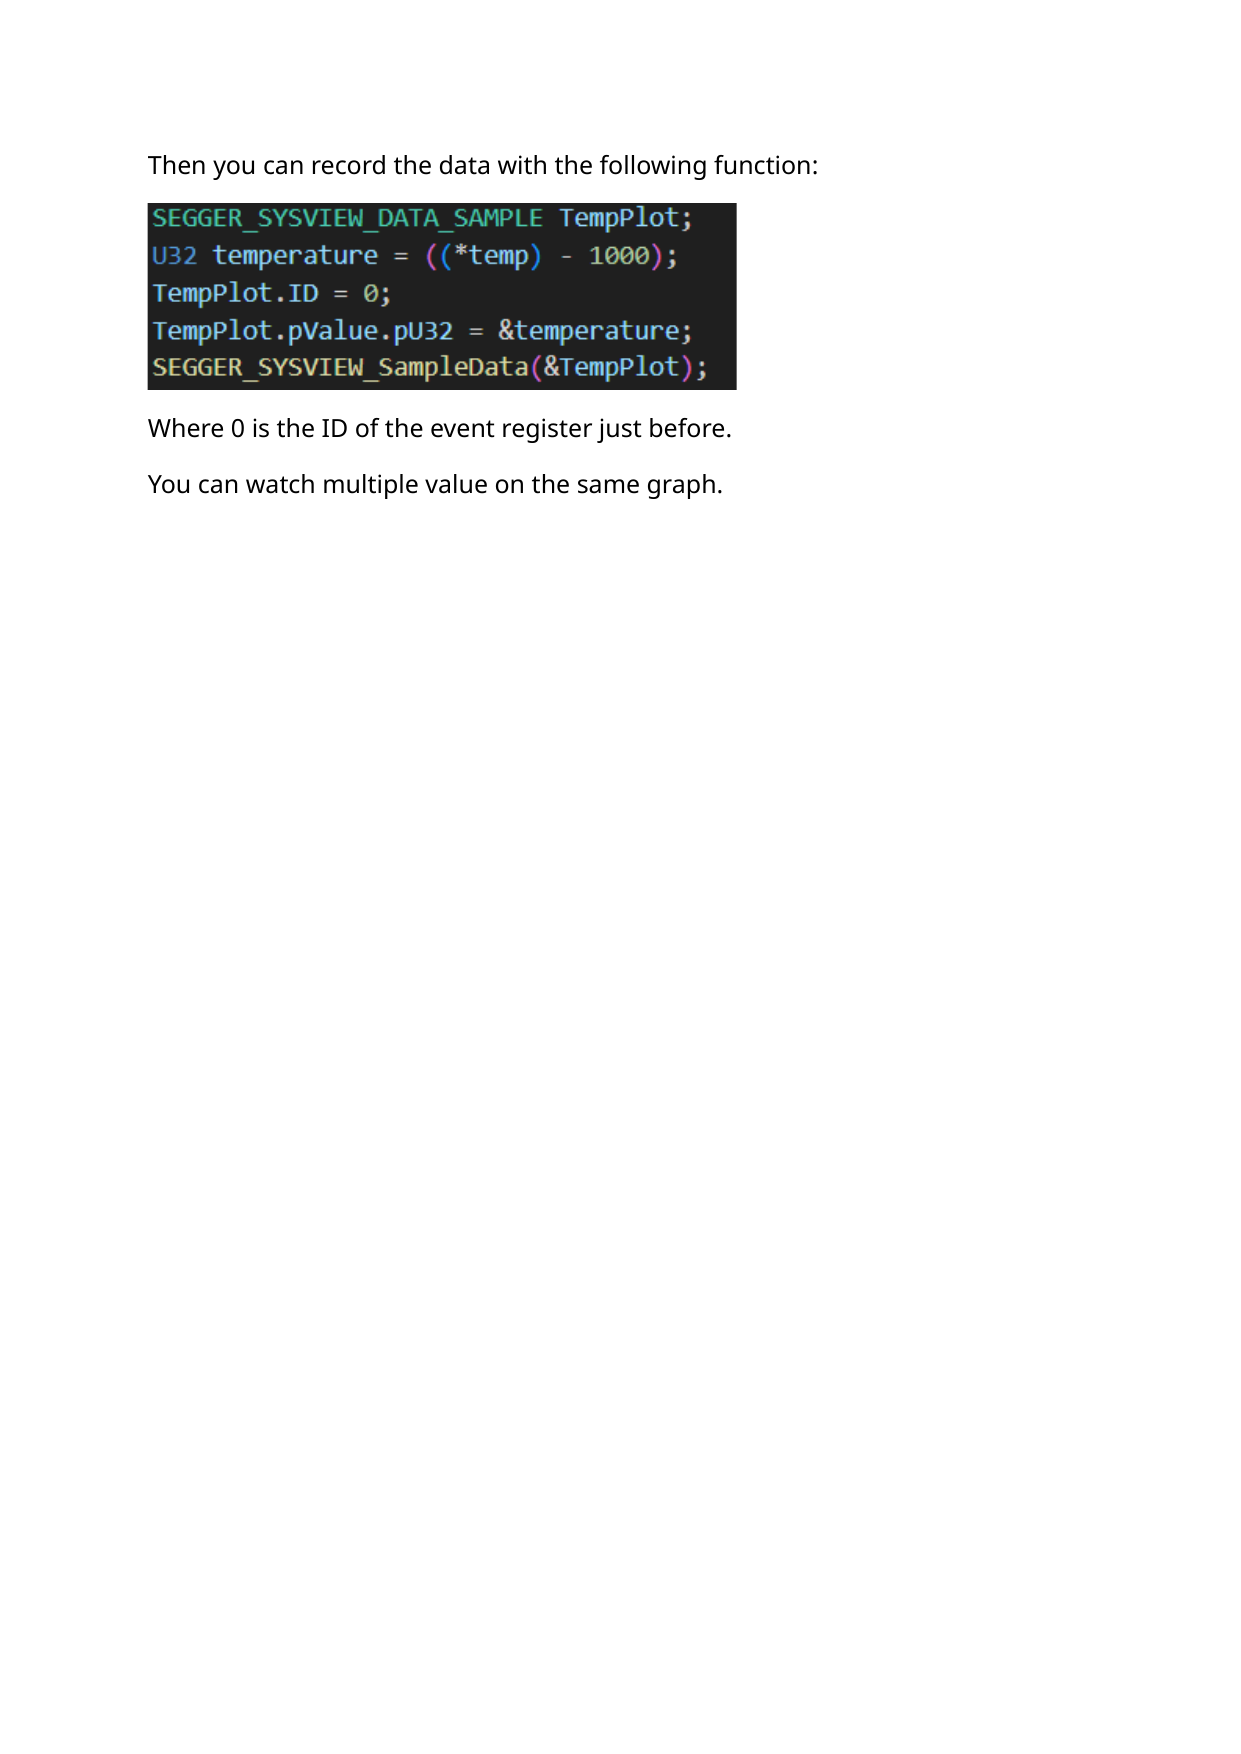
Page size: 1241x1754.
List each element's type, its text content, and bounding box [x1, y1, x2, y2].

text You can watch multiple value on the same graph. [148, 467, 1093, 501]
text Where 0 is the ID of the event register just before. [148, 411, 1093, 445]
text Then you can record the data with the following function: [148, 148, 1093, 182]
